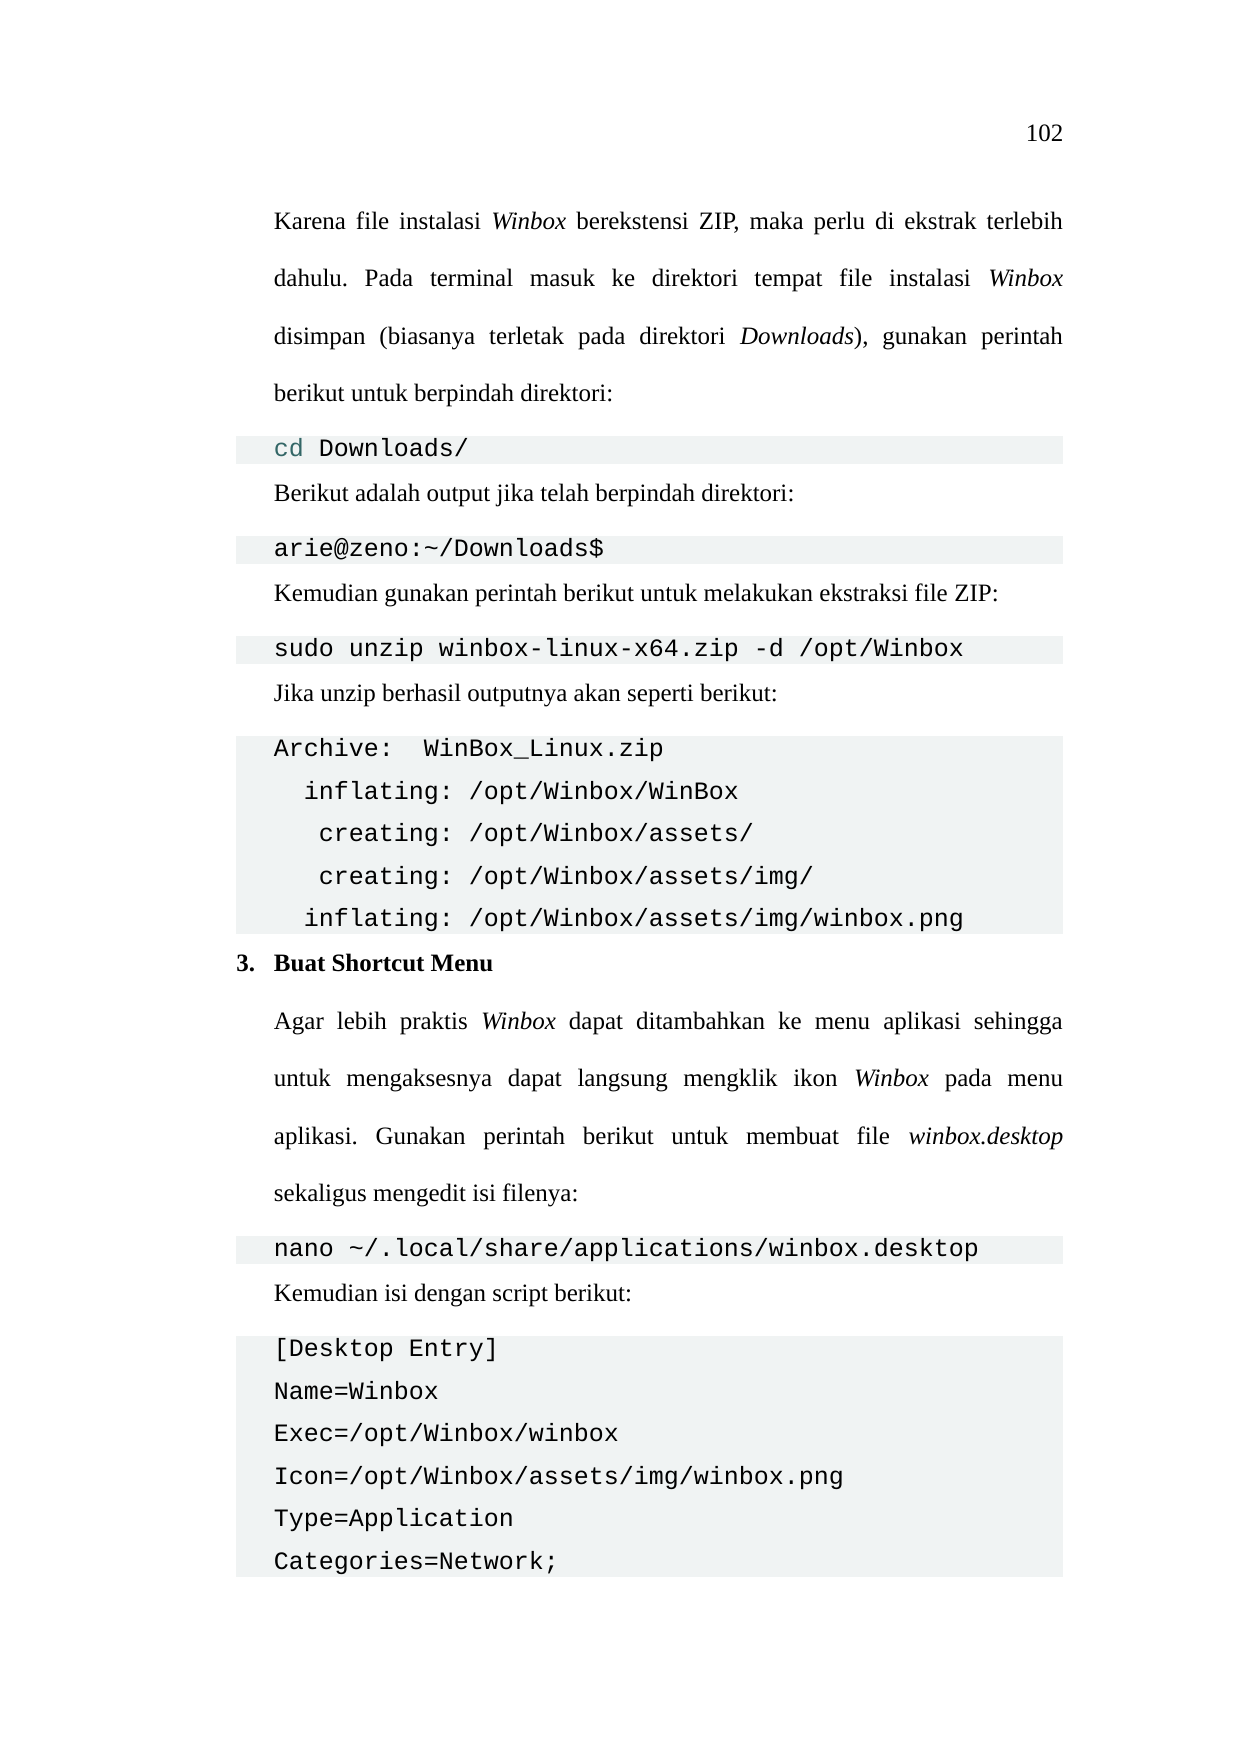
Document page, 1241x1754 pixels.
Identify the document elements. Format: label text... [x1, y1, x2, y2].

list Karena file instalasi Winbox berekstensi ZIP, maka perlu di ekstrak terlebih dahulu. Pada terminal masuk ke direktori tempat file instalasi Winbox disimpan (biasanya terletak pada direktori Downloads), gunakan perintah berikut untuk berpindah direktori: [236, 206, 1063, 407]
list Name=Winbox [236, 1378, 1063, 1407]
list inflating: /opt/Winbox/assets/img/winbox.png [236, 906, 1063, 934]
list Categories=Network; [236, 1548, 1063, 1577]
list inflating: /opt/Winbox/WinBox [236, 778, 1063, 807]
list Buat Shortcut Menu [236, 948, 1063, 977]
list nano ~/.local/share/applications/winbox.desktop [236, 1236, 1063, 1264]
list Type=Application [236, 1506, 1063, 1534]
list Berikut adalah output jika telah berpindah direktori: [236, 478, 1063, 507]
list arie@zeno:~/Downloads$ [236, 536, 1063, 564]
list Exec=/opt/Winbox/winbox [236, 1421, 1063, 1449]
list creating: /opt/Winbox/assets/ [236, 821, 1063, 849]
list Jika unzip berhasil outputnya akan seperti berikut: [236, 678, 1063, 707]
list creating: /opt/Winbox/assets/img/ [236, 863, 1063, 892]
list Icon=/opt/Winbox/assets/img/winbox.png [236, 1463, 1063, 1492]
list sudo unzip winbox-linux-x64.zip -d /opt/Winbox [236, 636, 1063, 664]
list cd Downloads/ [236, 436, 1063, 464]
list Kemudian gunakan perintah berikut untuk melakukan ekstraksi file ZIP: [236, 578, 1063, 607]
list Kemudian isi dengan script berikut: [236, 1278, 1063, 1307]
list [Desktop Entry] [236, 1336, 1063, 1364]
list Agar lebih praktis Winbox dapat ditambahkan ke menu aplikasi sehingga untuk mengaksesnya dapat langsung mengklik ikon Winbox pada menu aplikasi. Gunakan perintah berikut untuk membuat file winbox.desktop sekaligus mengedit isi filenya: [236, 1006, 1063, 1207]
list Archive: WinBox_Linux.zip [236, 736, 1063, 764]
